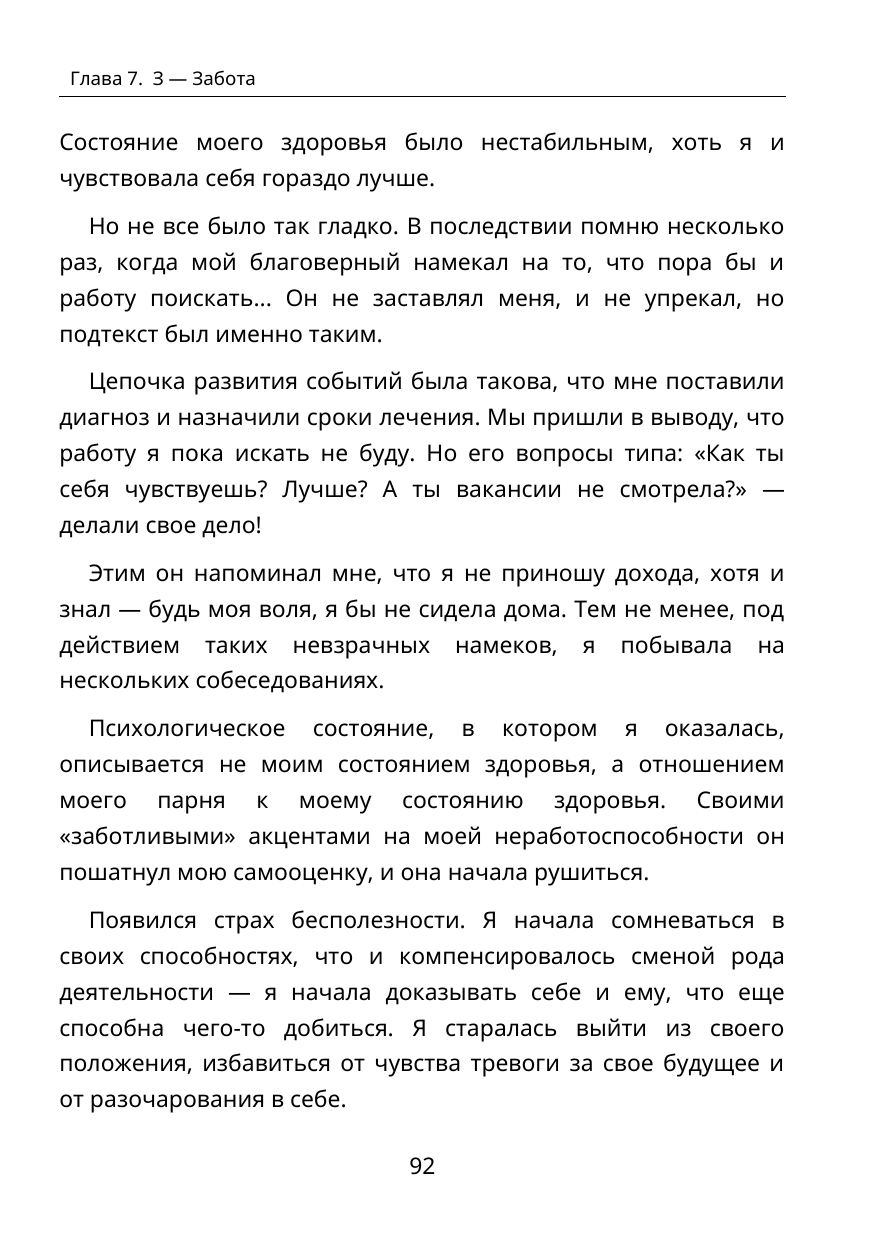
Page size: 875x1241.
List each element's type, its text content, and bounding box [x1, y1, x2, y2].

text Состояние моего здоровья было нестабильным, хоть я и чувствовала себя гораздо лучше. [59, 126, 786, 193]
text Цепочка развития событий была такова, что мне поставили диагноз и назначили сроки лечения. Мы пришли в выводу, что работу я пока искать не буду. Но его вопросы типа: «Как ты себя чувствуешь? Лучше? А ты вакансии не смотрела?» — делали свое дело! [59, 365, 786, 540]
text Этим он напоминал мне, что я не приношу дохода, хотя и знал — будь моя воля, я бы не сидела дома. Тем не менее, под действием таких невзрачных намеков, я побывала на нескольких собеседованиях. [59, 557, 786, 696]
text Психологическое состояние, в котором я оказалась, описывается не моим состоянием здоровья, а отношением моего парня к моему состоянию здоровья. Своими «заботливыми» акцентами на моей неработоспособности он пошатнул мою самооценку, и она начала рушиться. [59, 712, 786, 887]
text Но не все было так гладко. В последствии помню несколько раз, когда мой благоверный намекал на то, что пора бы и работу поискать... Он не заставлял меня, и не упрекал, но подтекст был именно таким. [59, 210, 786, 349]
text Появился страх бесполезности. Я начала сомневаться в своих способностях, что и компенсировалось сменой рода деятельности — я начала доказывать себе и ему, что еще способна чего-то добиться. Я старалась выйти из своего положения, избавиться от чувства тревоги за свое будущее и от разочарования в себе. [59, 904, 786, 1114]
